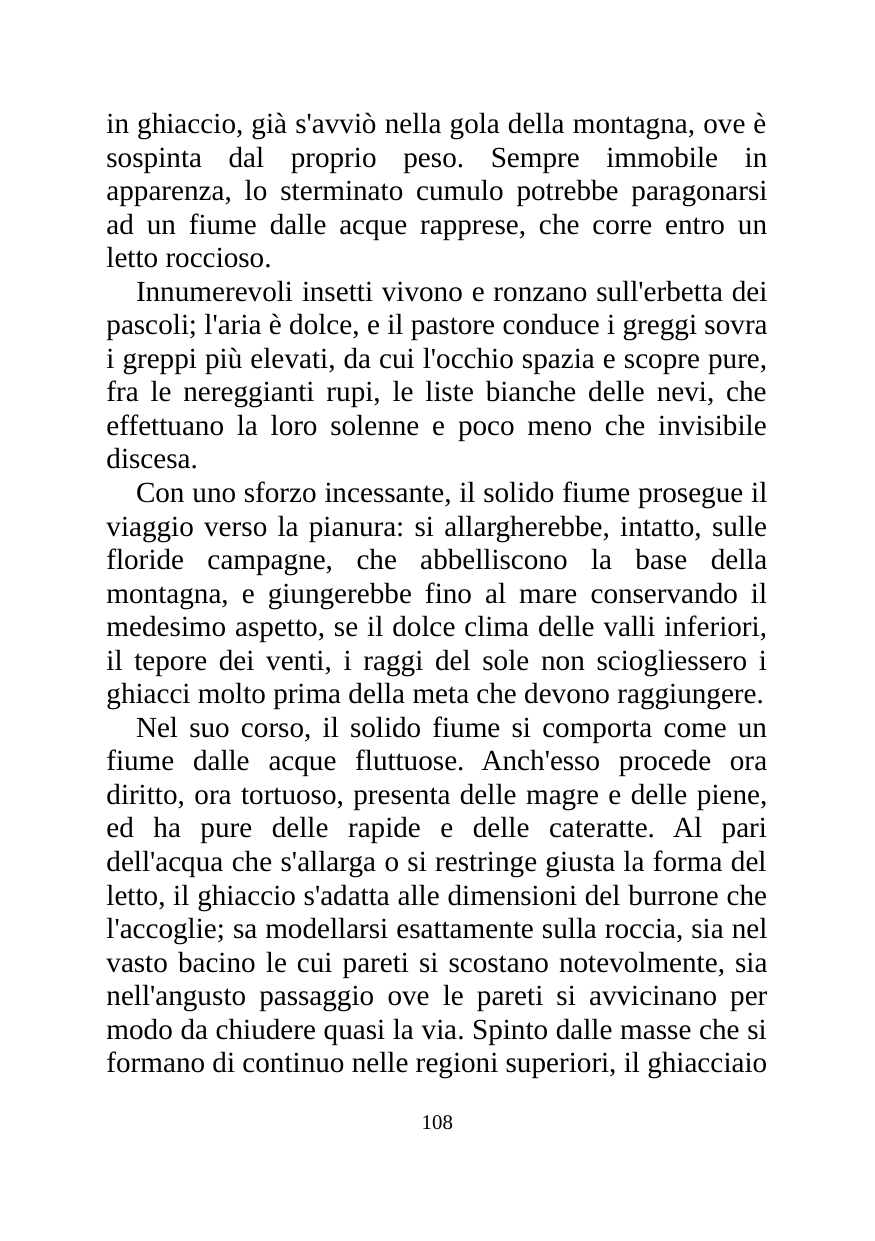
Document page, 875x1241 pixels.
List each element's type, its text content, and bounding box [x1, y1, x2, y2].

text Nel suo corso, il solido fiume si comporta come un fiume dalle acque fluttuose. Anch'esso procede ora diritto, ora tortuoso, presenta delle magre e delle piene, ed ha pure delle rapide e delle cateratte. Al pari dell'acqua che s'allarga o si restringe giusta la forma del letto, il ghiaccio s'adatta alle dimensioni del burrone che l'accoglie; sa modellarsi esattamente sulla roccia, sia nel vasto bacino le cui pareti si scostano notevolmente, sia nell'angusto passaggio ove le pareti si avvicinano per modo da chiudere quasi la via. Spinto dalle masse che si formano di continuo nelle regioni superiori, il ghiacciaio [106, 710, 768, 1079]
text in ghiaccio, già s'avviò nella gola della montagna, ove è sospinta dal proprio peso. Sempre immobile in apparenza, lo sterminato cumulo potrebbe paragonarsi ad un fiume dalle acque rapprese, che corre entro un letto roccioso. [106, 106, 768, 274]
text Con uno sforzo incessante, il solido fiume prosegue il viaggio verso la pianura: si allargherebbe, intatto, sulle floride campagne, che abbelliscono la base della montagna, e giungerebbe fino al mare conservando il medesimo aspetto, se il dolce clima delle valli inferiori, il tepore dei venti, i raggi del sole non sciogliessero i ghiacci molto prima della meta che devono raggiungere. [106, 475, 768, 710]
text Innumerevoli insetti vivono e ronzano sull'erbetta dei pascoli; l'aria è dolce, e il pastore conduce i greggi sovra i greppi più elevati, da cui l'occhio spazia e scopre pure, fra le nereggianti rupi, le liste bianche delle nevi, che effettuano la loro solenne e poco meno che invisibile discesa. [106, 274, 768, 475]
